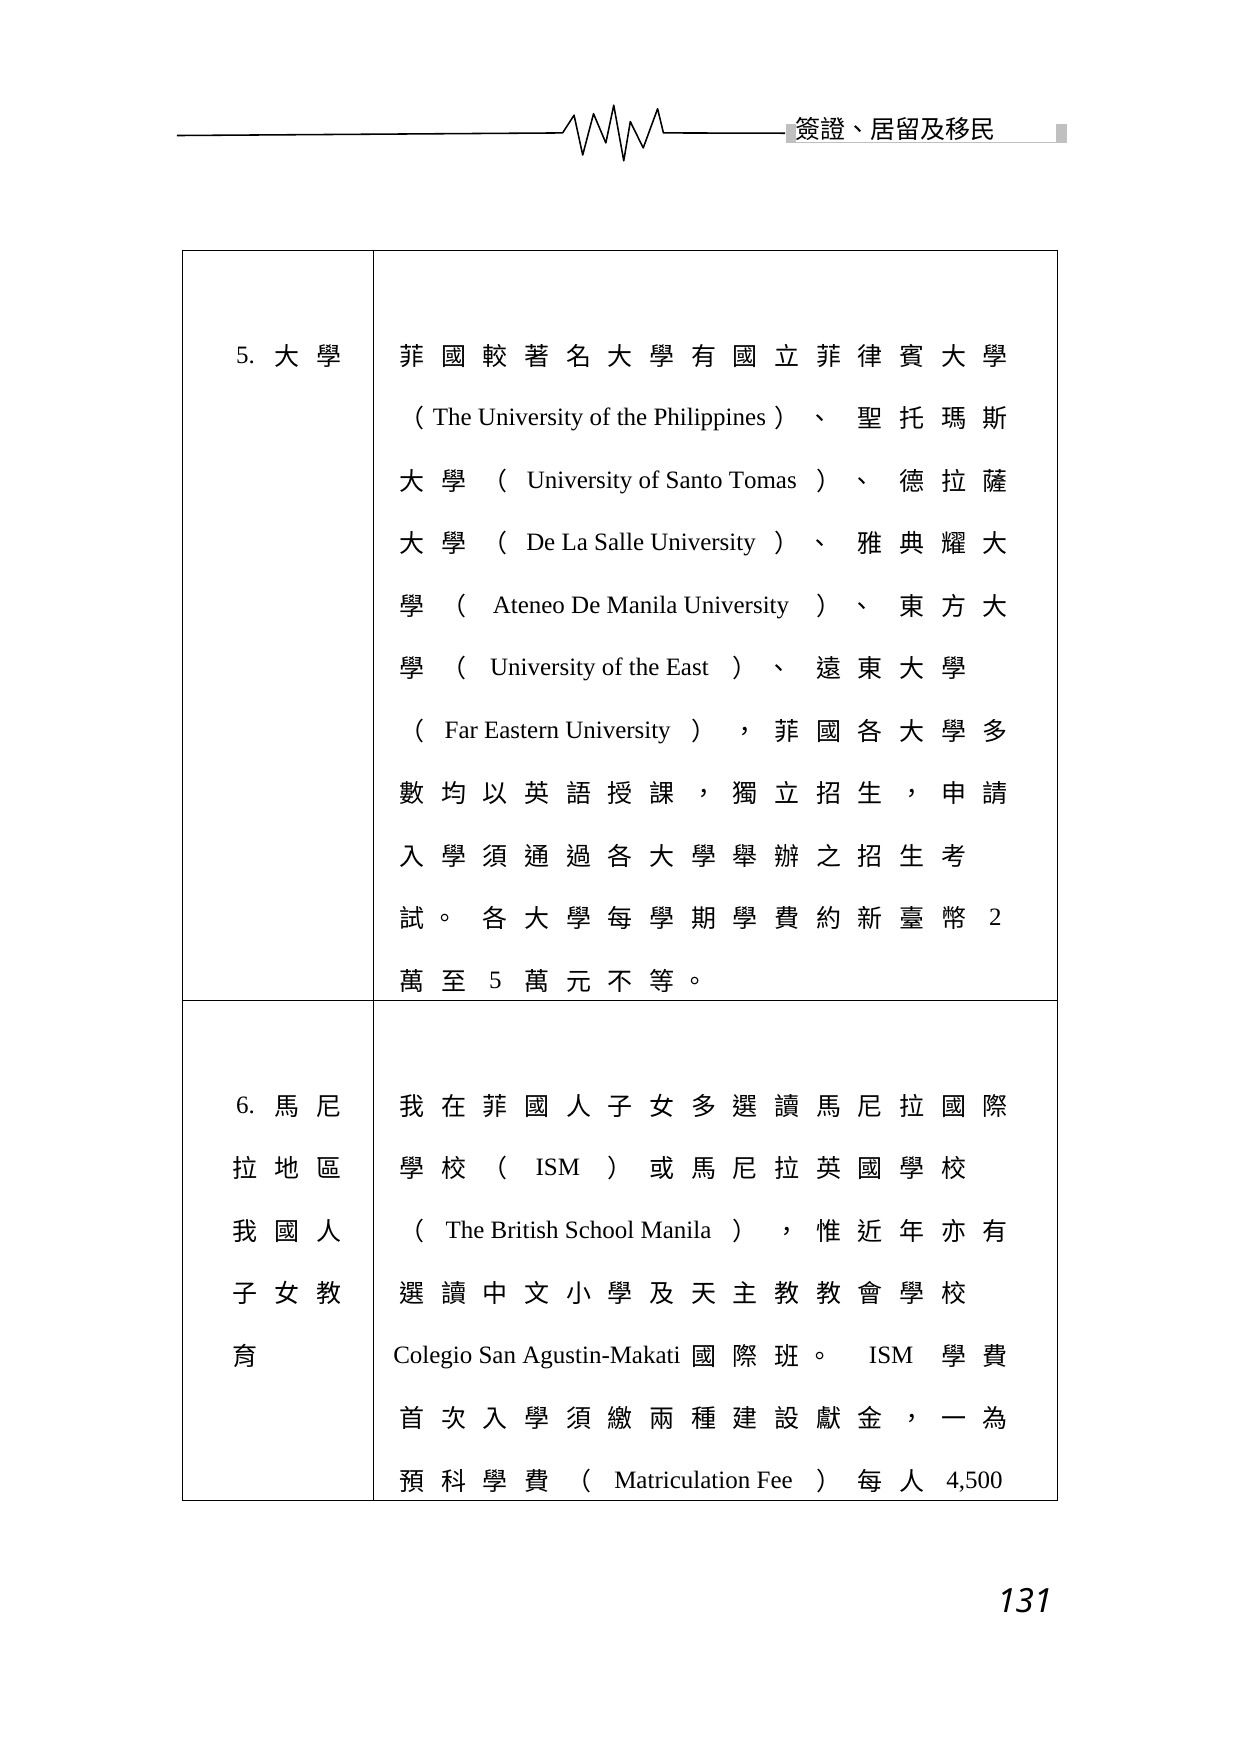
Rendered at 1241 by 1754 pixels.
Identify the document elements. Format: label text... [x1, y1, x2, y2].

table_cell 菲國較著名大學有國立菲律賓大學（The University of the Philippines）、聖托瑪斯大學（University of Santo Tomas）、德拉薩大學（De La Salle University）、雅典耀大學（Ateneo De Manila University）、東方大學（University of the East）、遠東大學（Far Eastern University），菲國各大學多數均以英語授課，獨立招生，申請入學須通過各大學舉辦之招生考試。各大學每學期學費約新臺幣2萬至5萬元不等。 [374, 251, 1057, 1000]
table_cell 6.馬尼拉地區我國人子女教育 [183, 1001, 373, 1500]
table_cell 5.大學 [183, 251, 373, 1000]
table_cell 我在菲國人子女多選讀馬尼拉國際學校（ISM）或馬尼拉英國學校（The British School Manila），惟近年亦有選讀中文小學及天主教教會學校Colegio San Agustin-Makati國際班。ISM學費首次入學須繳兩種建設獻金，一為預科學費（Matriculation Fee）每人4,500 [374, 1001, 1057, 1500]
